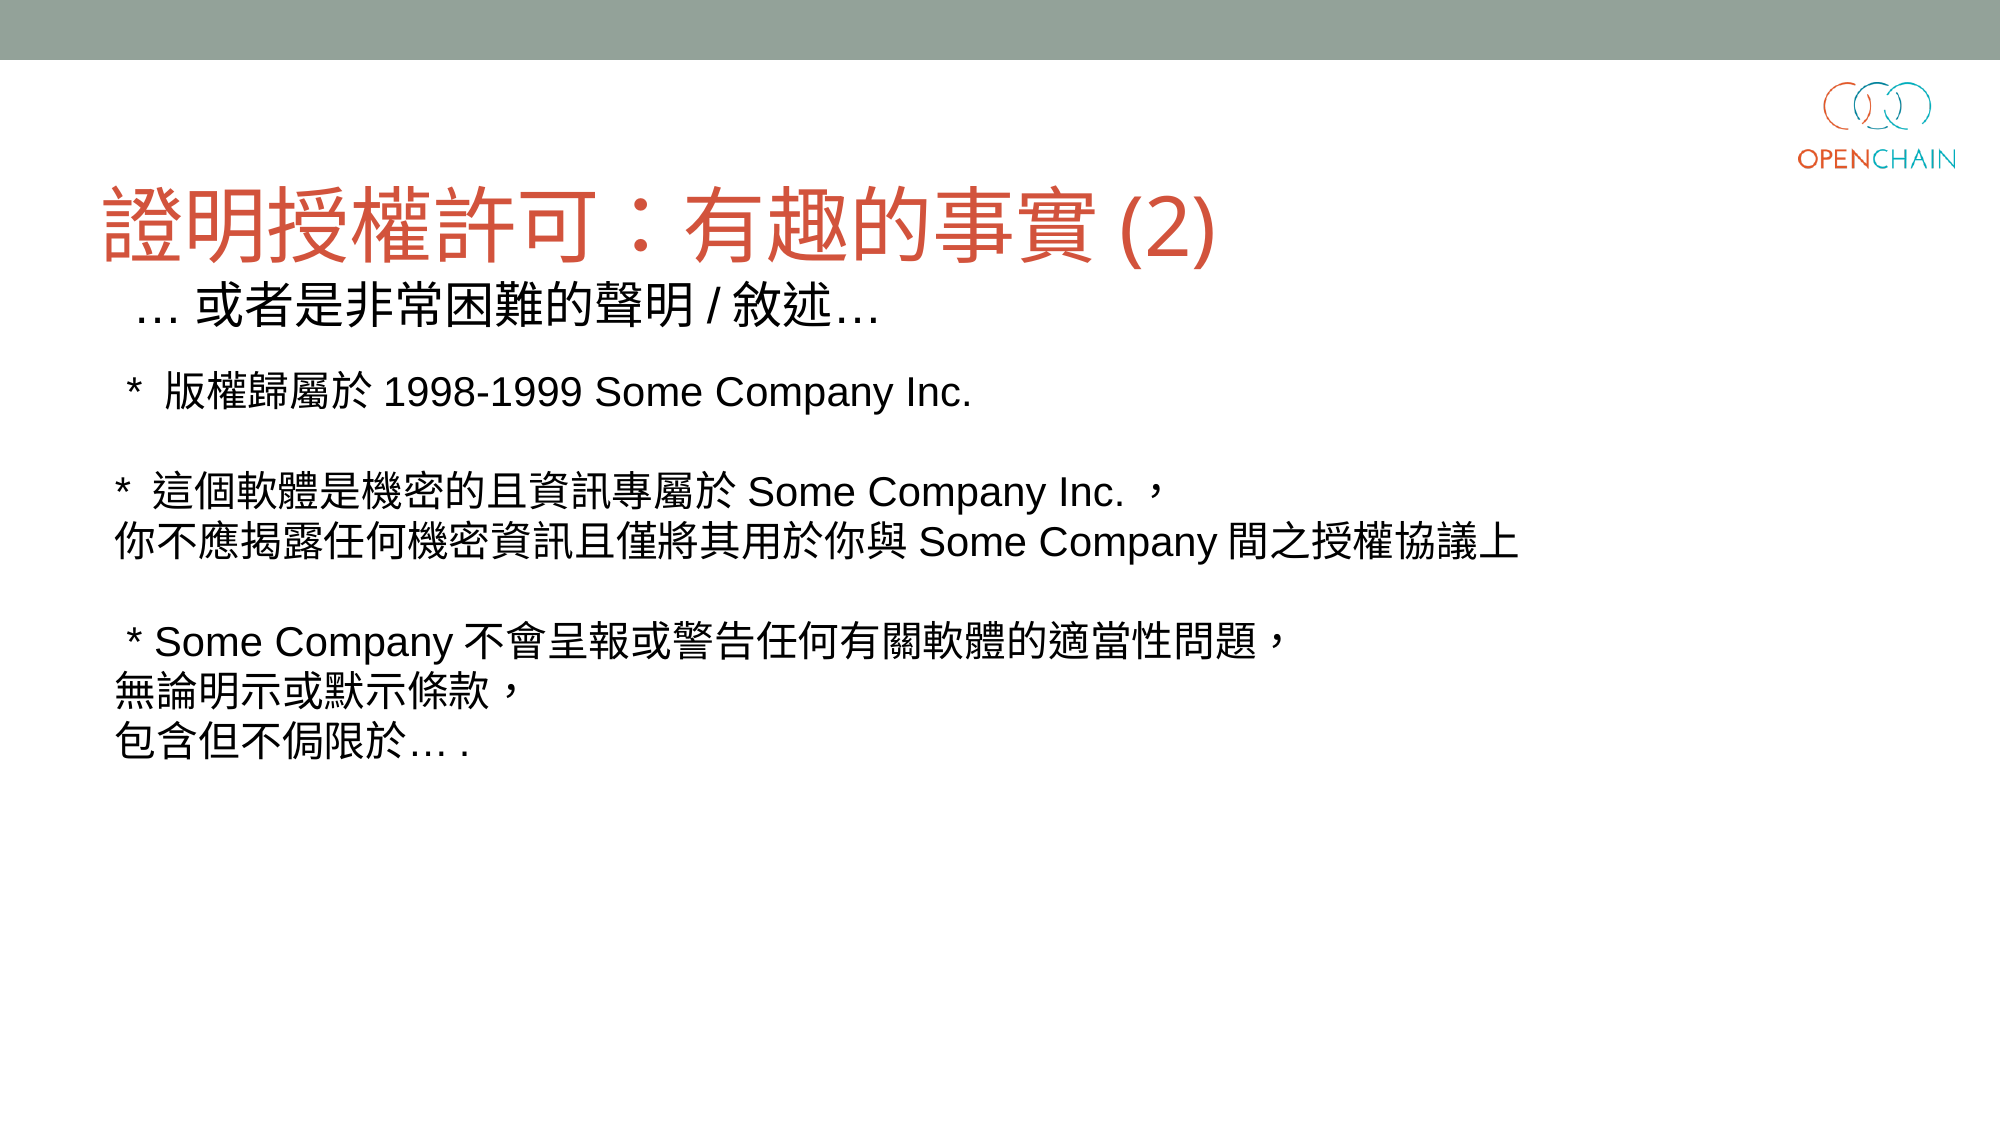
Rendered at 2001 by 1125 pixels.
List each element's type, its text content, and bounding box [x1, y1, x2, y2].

text_box 證明授權許可：有趣的事實(2) [100, 73, 1900, 245]
text_box 證明授權許可：有趣的事實(2) [709, 218, 744, 227]
text_box 證明授權許可：有趣的事實(2) [709, 232, 744, 241]
text_box 證明授權許可：有趣的事實(2) [231, 195, 254, 210]
text_box 證明授權許可：有趣的事實(2) [230, 216, 254, 230]
text_box 證明授權許可：有趣的事實(2) [862, 205, 879, 223]
text_box …或者是非常困難的聲明/敘述… [118, 266, 1928, 1003]
text_box 證明授權許可：有趣的事實(2) [535, 216, 557, 236]
text_box * 版權歸屬於1998-1999 Some Company Inc. * 這個軟體是機密的且資訊專屬於Some Company Inc.， 你不應揭露任何機密資訊且僅將其用於你與Some Company間之授權協議上 * Some Company不會呈報或警告任何有關軟體的適當性問題， 無論明示或默示條款， 包含但不侷限於…. [100, 358, 1873, 912]
